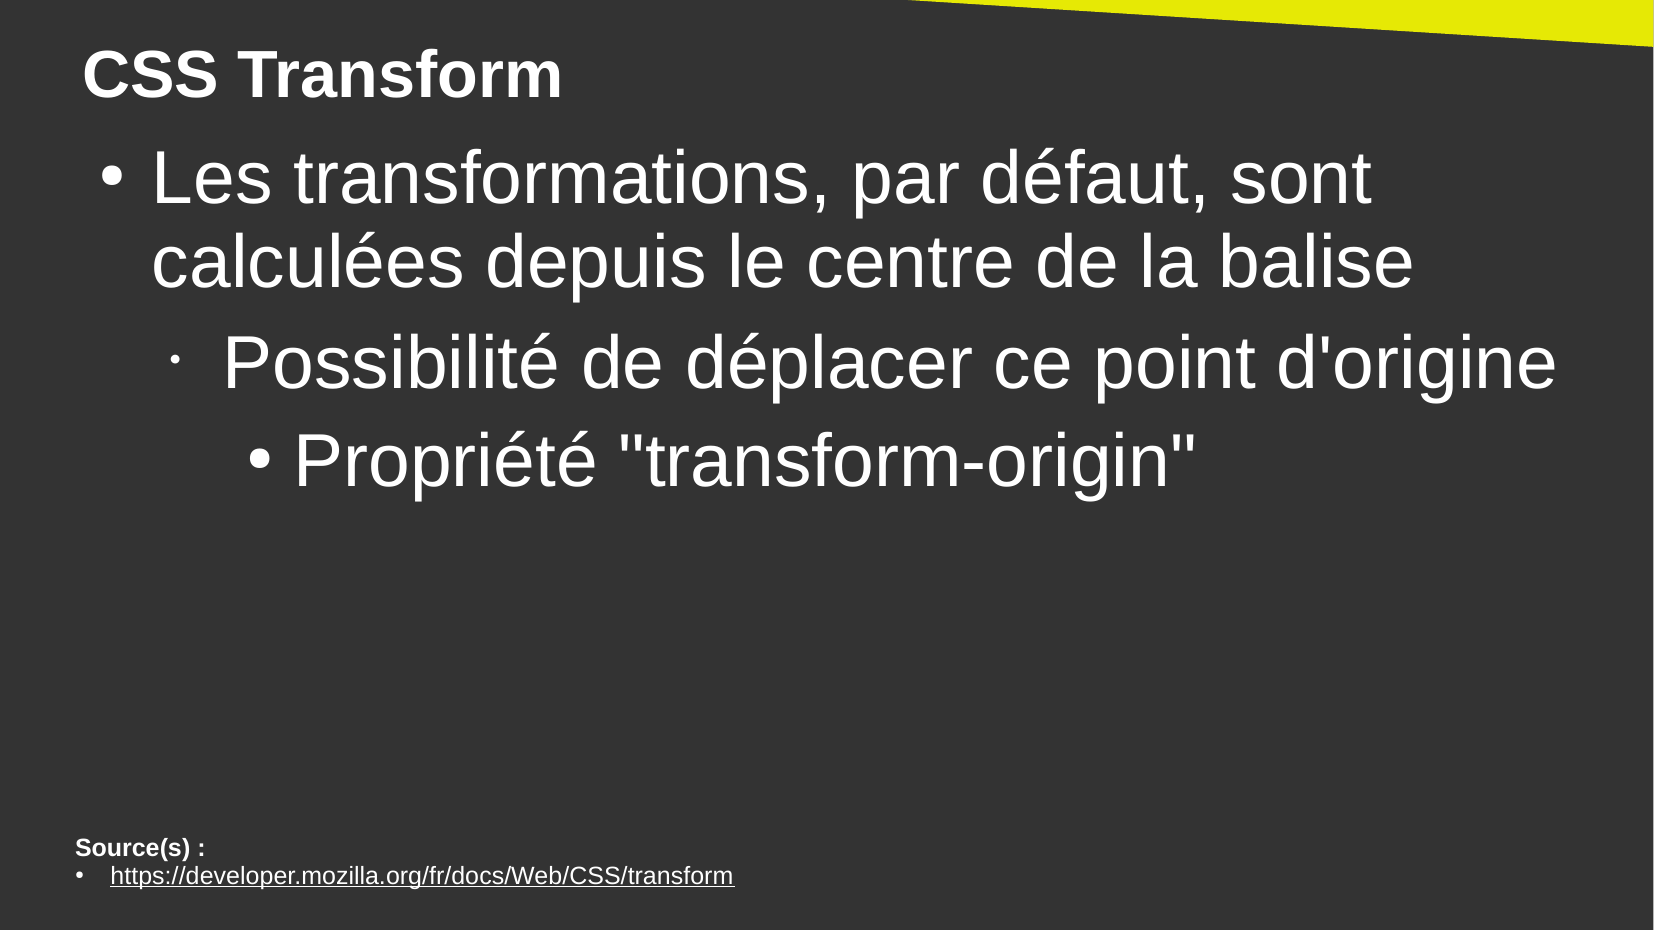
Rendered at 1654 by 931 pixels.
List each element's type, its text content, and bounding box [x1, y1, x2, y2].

text_box Source(s) : https://developer.mozilla.org/fr/docs/Web/CSS/transform [60, 826, 1546, 898]
title CSS Transform [82, 37, 1571, 114]
list Les transformations, par défaut, sont calculées depuis le centre de la balise Possibilité de déplacer ce point d'origine Propriété "transform-origin" [80, 135, 1620, 733]
text_box [907, 0, 1654, 47]
